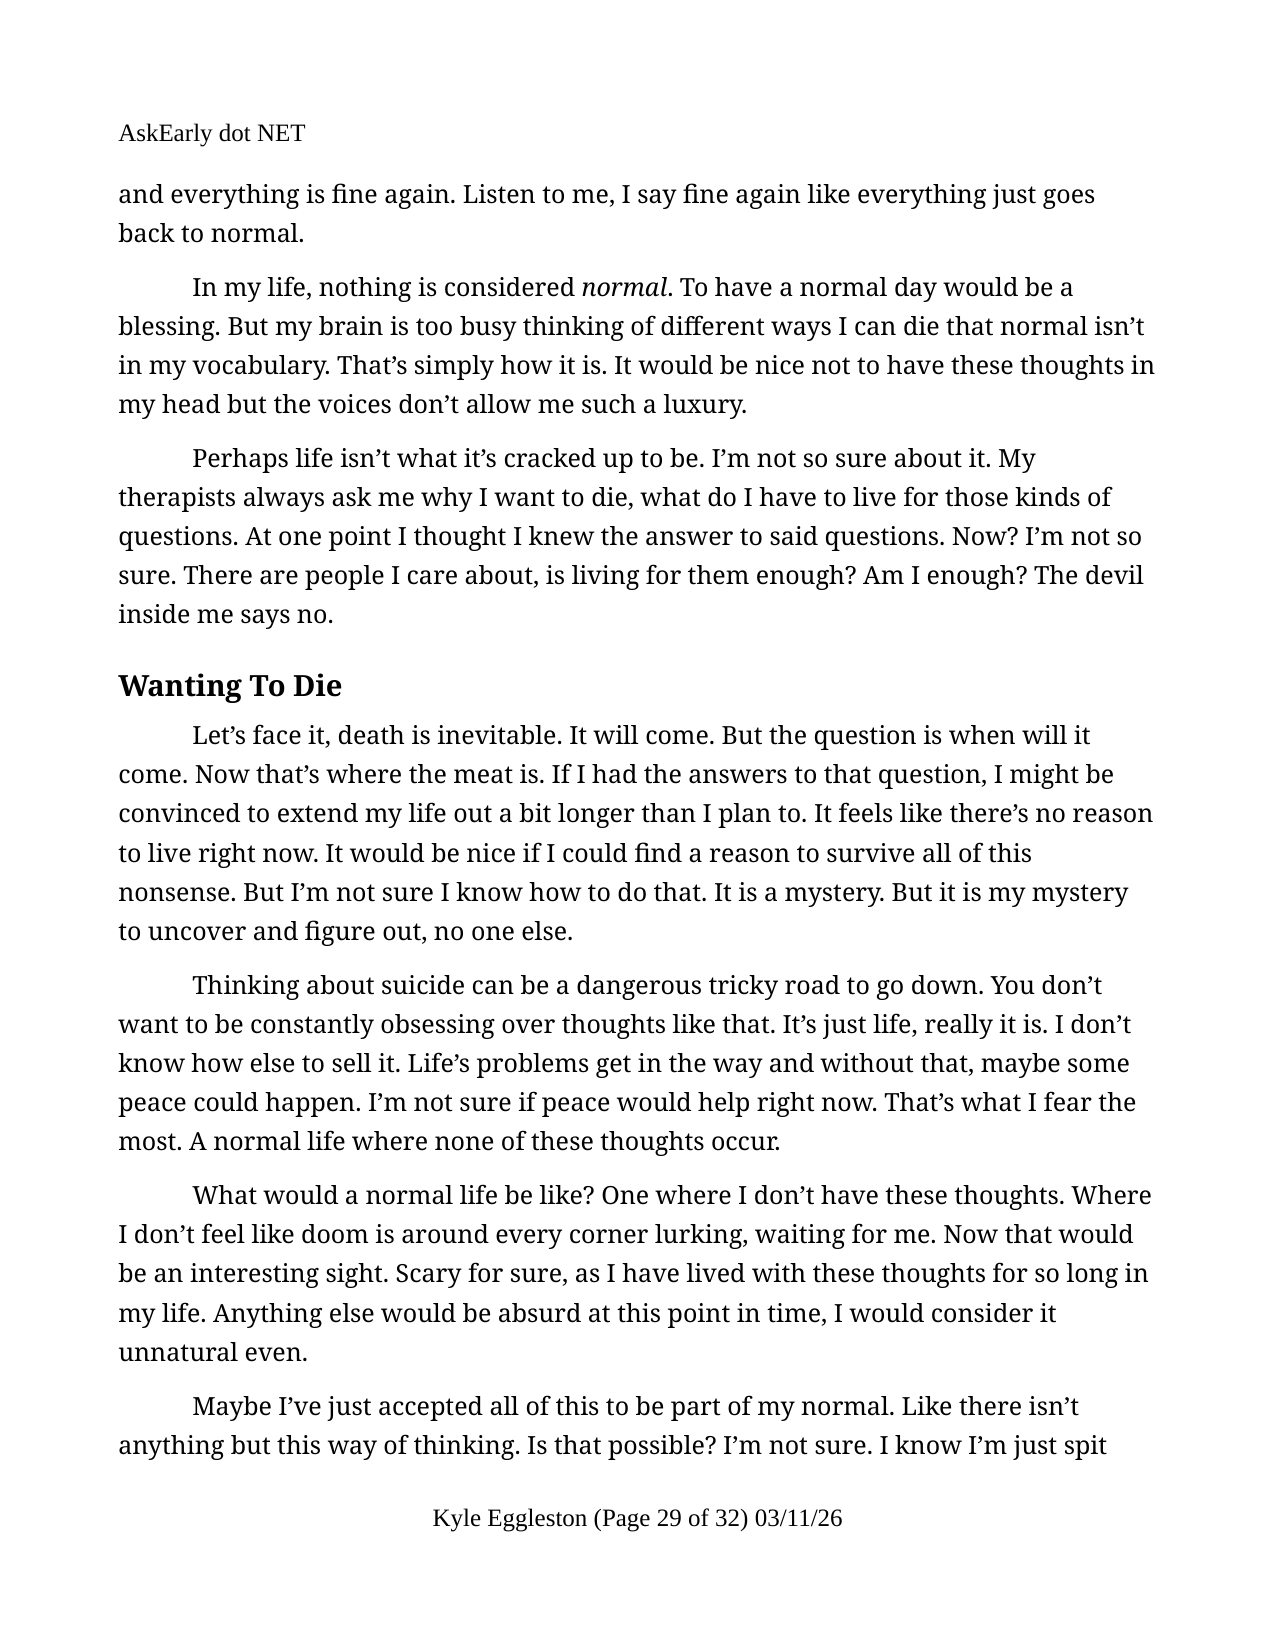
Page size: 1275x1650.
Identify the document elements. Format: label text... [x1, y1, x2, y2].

text In my life, nothing is considered normal. To have a normal day would be a blessing. But my brain is too busy thinking of different ways I can die that normal isn’t in my vocabulary. That’s simply how it is. It would be nice not to have these thoughts in my head but the voices don’t allow me such a luxury. [118, 269, 1157, 421]
text and everything is fine again. Listen to me, I say fine again like everything just goes back to normal. [118, 176, 1157, 249]
text Perhaps life isn’t what it’s cracked up to be. I’m not so sure about it. My therapists always ask me why I want to die, what do I have to live for those kinds of questions. At one point I thought I knew the answer to said questions. Now? I’m not so sure. There are people I care about, is living for them enough? Am I enough? The devil inside me says no. [118, 441, 1157, 631]
text Let’s face it, death is inevitable. It will come. But the question is when will it come. Now that’s where the meat is. If I had the answers to that question, I might be convinced to extend my life out a bit longer than I plan to. It feels like there’s no reason to live right now. It would be nice if I could find a reason to survive all of this nonsense. But I’m not sure I know how to do that. It is a mystery. But it is my mystery to uncover and figure out, no one else. [118, 718, 1157, 948]
text Thinking about suicide can be a dangerous tricky road to go down. You don’t want to be constantly obsessing over thoughts like that. It’s just life, really it is. I don’t know how else to sell it. Life’s problems get in the way and without that, maybe some peace could happen. I’m not sure if peace would help right now. That’s what I fear the most. A normal life where none of these thoughts occur. [118, 967, 1157, 1158]
text Maybe I’ve just accepted all of this to be part of my normal. Like there isn’t anything but this way of thinking. Is that possible? I’m not sure. I know I’m just spit [118, 1388, 1157, 1461]
text What would a normal life be like? One where I don’t have these thoughts. Where I don’t feel like doom is around every corner lurking, waiting for me. Now that would be an interesting sight. Scary for sure, as I have lived with these thoughts for so long in my life. Anything else would be absurd at this point in time, I would consider it unnatural even. [118, 1178, 1157, 1368]
subtitle Wanting To Die [118, 666, 1157, 705]
